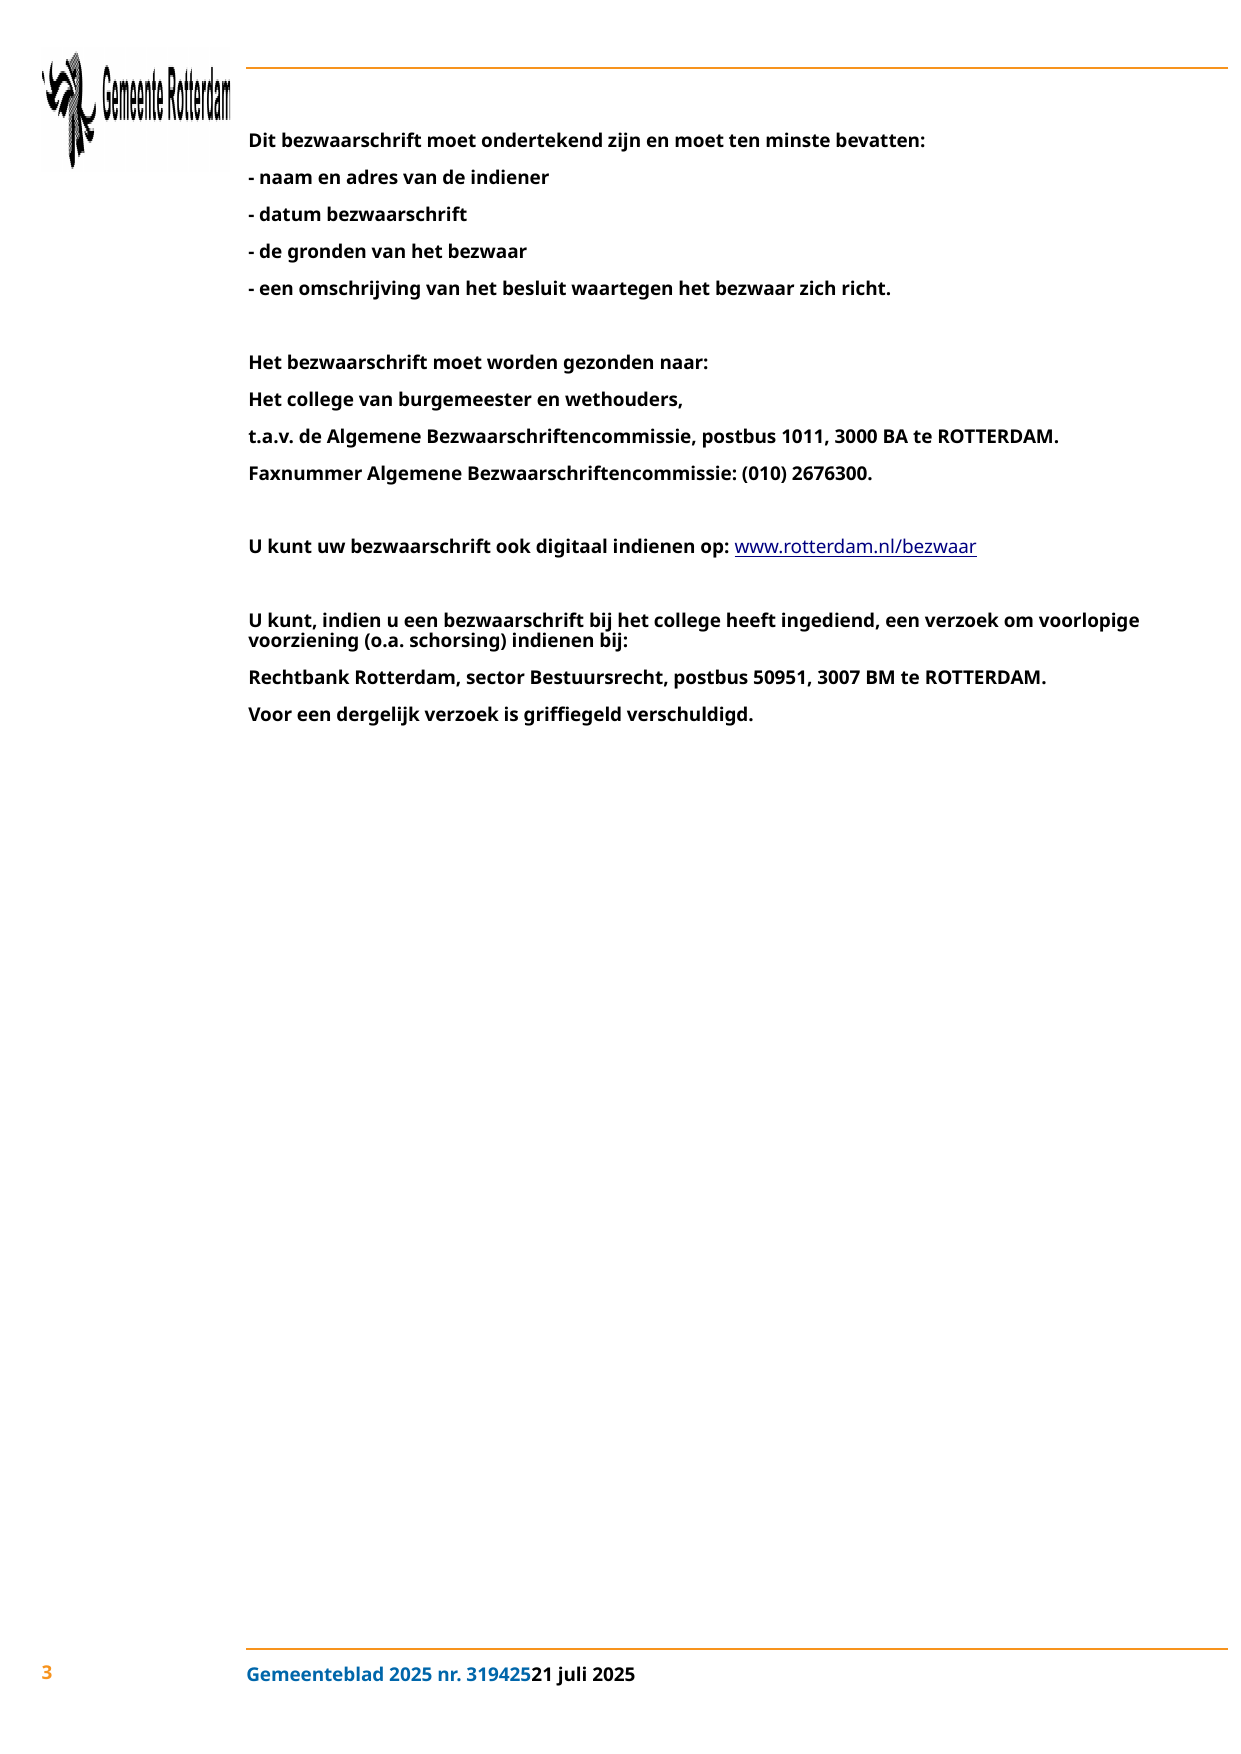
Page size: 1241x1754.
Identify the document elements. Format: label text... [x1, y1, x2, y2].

text Dit bezwaarschrift moet ondertekend zijn en moet ten minste bevatten: [248, 132, 1152, 151]
text - naam en adres van de indiener [248, 169, 1152, 188]
text U kunt, indien u een bezwaarschrift bij het college heeft ingediend, een verzoek om voorlopige voorziening (o.a. schorsing) indienen bij: [248, 612, 1152, 651]
text - datum bezwaarschrift [248, 206, 1152, 225]
text Het bezwaarschrift moet worden gezonden naar: [248, 354, 1152, 373]
text t.a.v. de Algemene Bezwaarschriftencommissie, postbus 1011, 3000 BA te ROTTERDAM. [248, 428, 1152, 447]
text - de gronden van het bezwaar [248, 243, 1152, 262]
picture [41, 47, 231, 172]
text U kunt uw bezwaarschrift ook digitaal indienen op: www.rotterdam.nl/bezwaar [248, 538, 1152, 558]
text Rechtbank Rotterdam, sector Bestuursrecht, postbus 50951, 3007 BM te ROTTERDAM. [248, 669, 1152, 688]
text - een omschrijving van het besluit waartegen het bezwaar zich richt. [248, 280, 1152, 299]
text Het college van burgemeester en wethouders, [248, 391, 1152, 410]
text Voor een dergelijk verzoek is griffiegeld verschuldigd. [248, 706, 1152, 725]
text Faxnummer Algemene Bezwaarschriftencommissie: (010) 2676300. [248, 464, 1152, 484]
